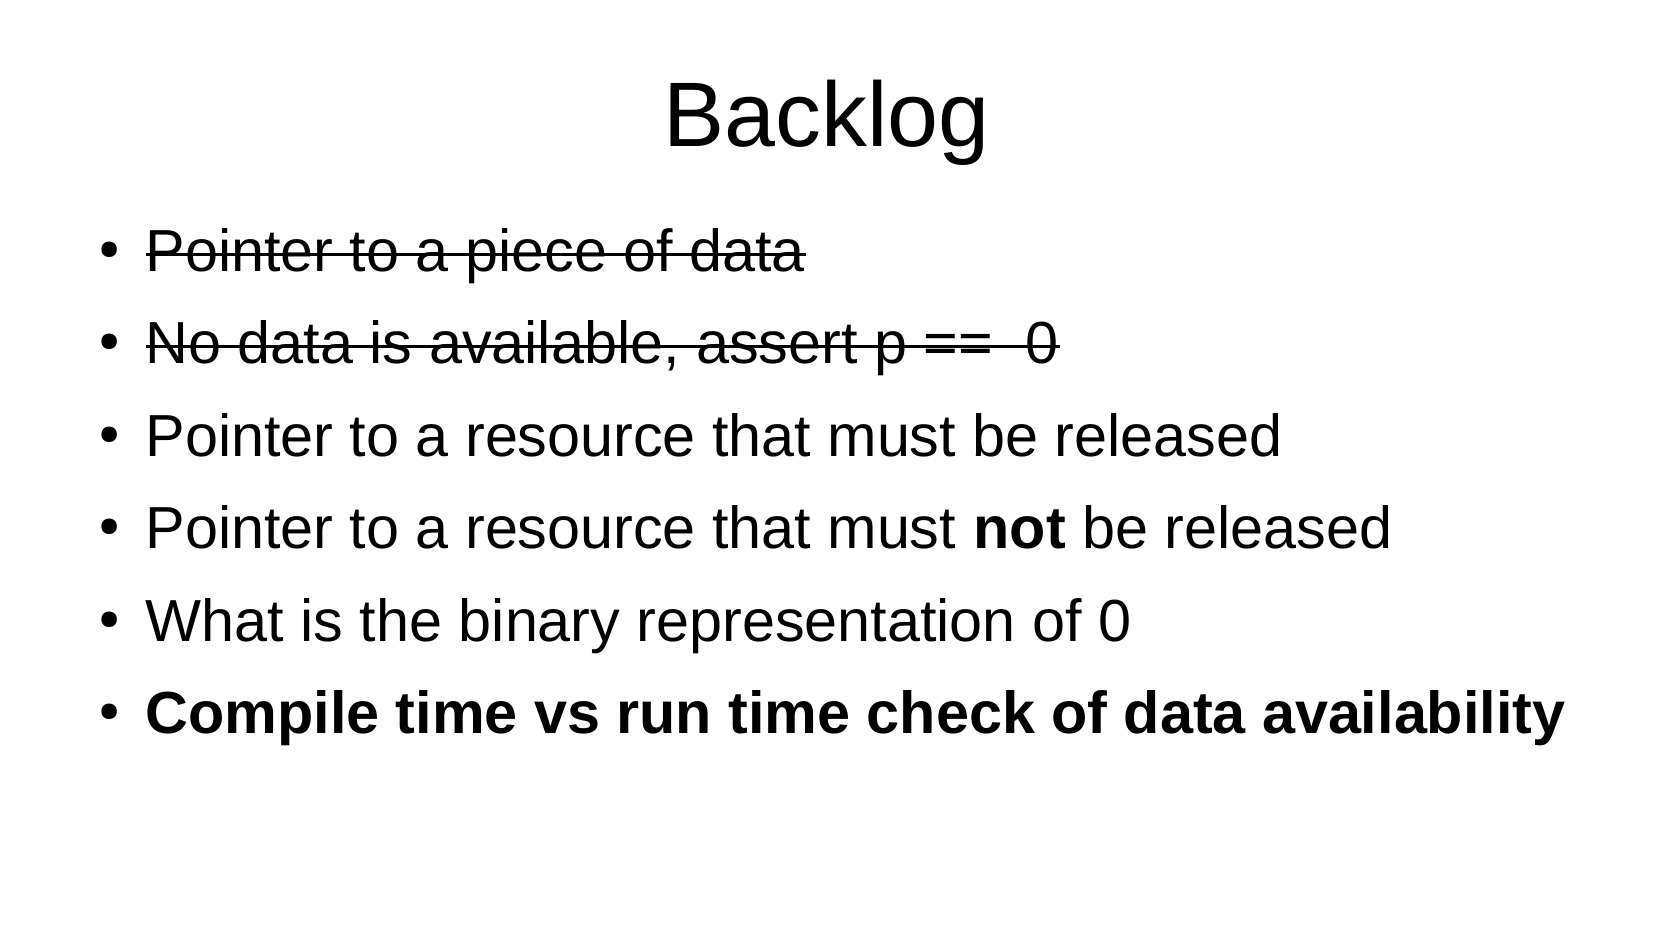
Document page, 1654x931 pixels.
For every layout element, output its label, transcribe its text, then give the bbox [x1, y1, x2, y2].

title Backlog [82, 37, 1571, 193]
list Pointer to a piece of data No data is available, assert p == 0 Pointer to a resource that must be released Pointer to a resource that must not be released What is the binary representation of 0 Compile time vs run time check of data availability [82, 217, 1571, 758]
